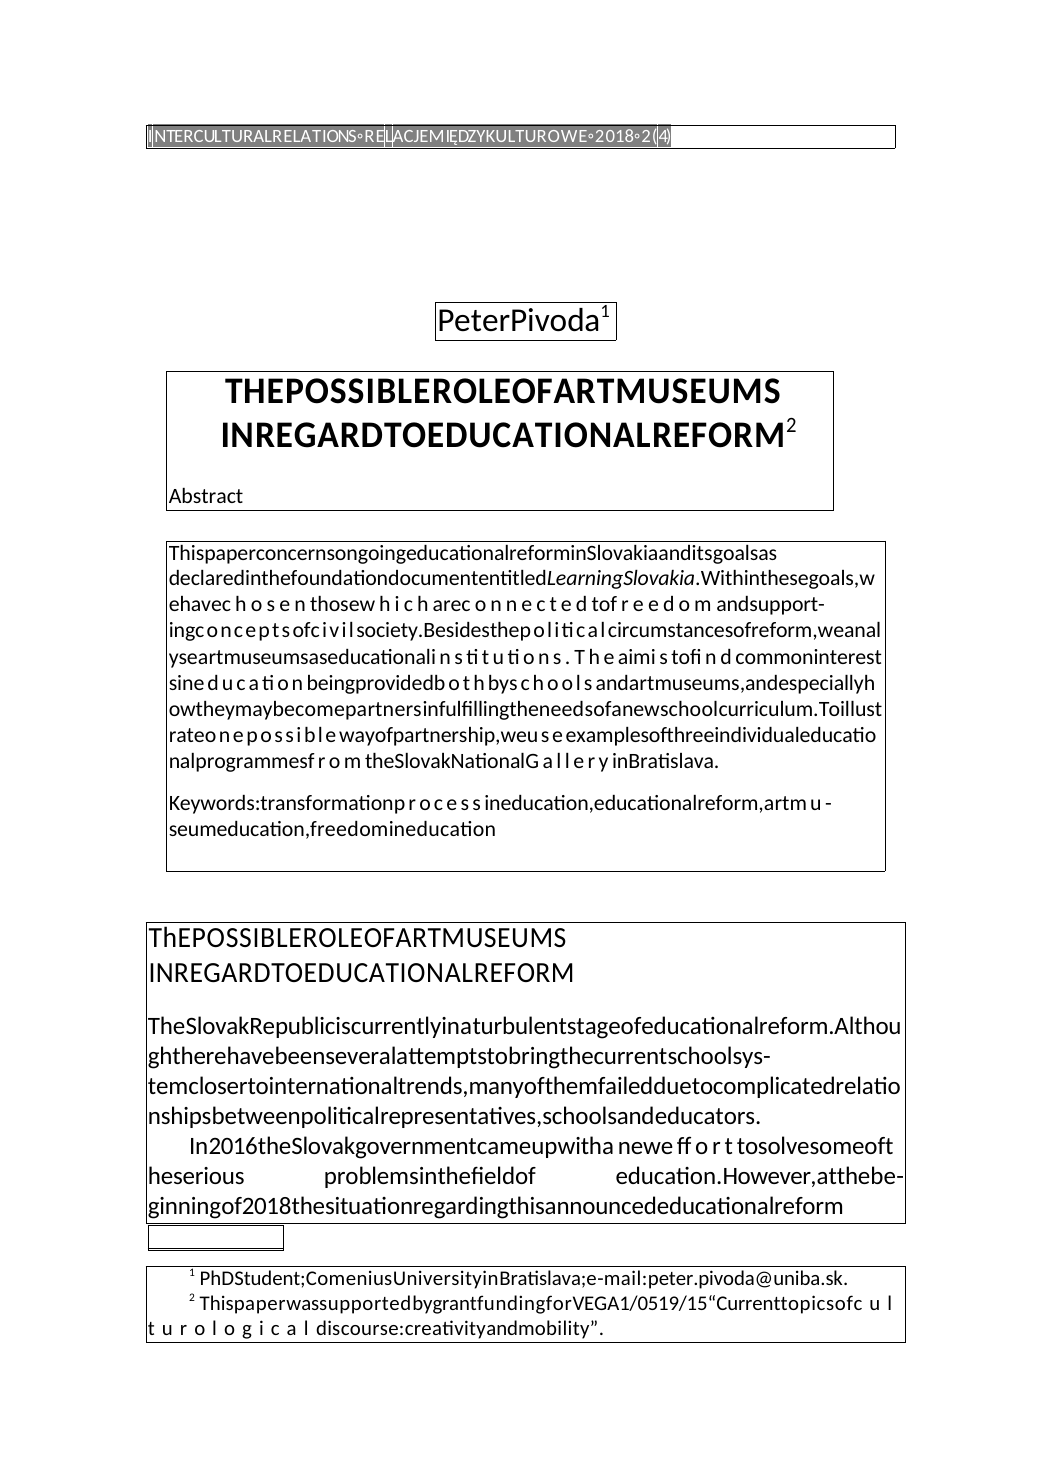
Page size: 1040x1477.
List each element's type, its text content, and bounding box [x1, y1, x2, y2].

text PeterPivoda1 [437, 303, 616, 339]
text INREGARDTOEDUCATIONALREFORM2 [220, 411, 833, 457]
text TheSlovakRepubliciscurrentlyinaturbulentstageofeducationalreform.Althoughtherehavebeenseveralattemptstobringthecurrentschoolsys-temclosertointernationaltrends,manyofthemfailedduetocomplicatedrelationshipsbetweenpoliticalrepresentatives,schoolsandeducators. [148, 1011, 904, 1131]
text Keywords:transformationprocessineducation,educationalreform,artmu-seumeducation,freedomineducation [168, 789, 883, 842]
text Abstract [168, 482, 833, 509]
text ThispaperconcernsongoingeducationalreforminSlovakiaanditsgoalsas [168, 542, 885, 565]
text 1 PhDStudent;ComeniusUniversityinBratislava;e-mail:peter.pivoda@uniba.sk. [189, 1267, 905, 1290]
text declaredinthefoundationdocumententitledLearningSlovakia.Withinthesegoals,wehavechosenthosewhichareconnectedtofreedomandsupport-ingconceptsofcivilsociety.Besidesthepoliticalcircumstancesofreform,weanalyseartmuseumsaseducationalinstitutions.Theaimistofindcommoninterestsineducationbeingprovidedbothbyschoolsandartmuseums,andespeciallyhowtheymaybecomepartnersinfulfillingtheneedsofanewschoolcurriculum.Toillustrateonepossiblewayofpartnership,weuseexamplesofthreeindividualeducationalprogrammesfromtheSlovakNationalGalleryinBratislava. [168, 565, 883, 774]
text In2016theSlovakgovernmentcameupwithanewefforttosolvesomeoftheserious problemsinthefieldof education.However,atthebe-ginningof2018thesituationregardingthisannouncededucationalreform [148, 1131, 904, 1221]
text 2 ThispaperwassupportedbygrantfundingforVEGA1/0519/15“Currenttopicsofculturologicaldiscourse:creativityandmobility”. [148, 1290, 904, 1340]
text INREGARDTOEDUCATIONALREFORM [148, 954, 905, 989]
text THEPOSSIBLEROLEOFARTMUSEUMS [220, 372, 833, 411]
text INTERCULTURALRELATIONS◦RELACJEMIĘDZYKULTUROWE◦2018◦2(4) [148, 126, 895, 146]
text ThEPOSSIBLEROLEOFARTMUSEUMS [148, 923, 905, 954]
